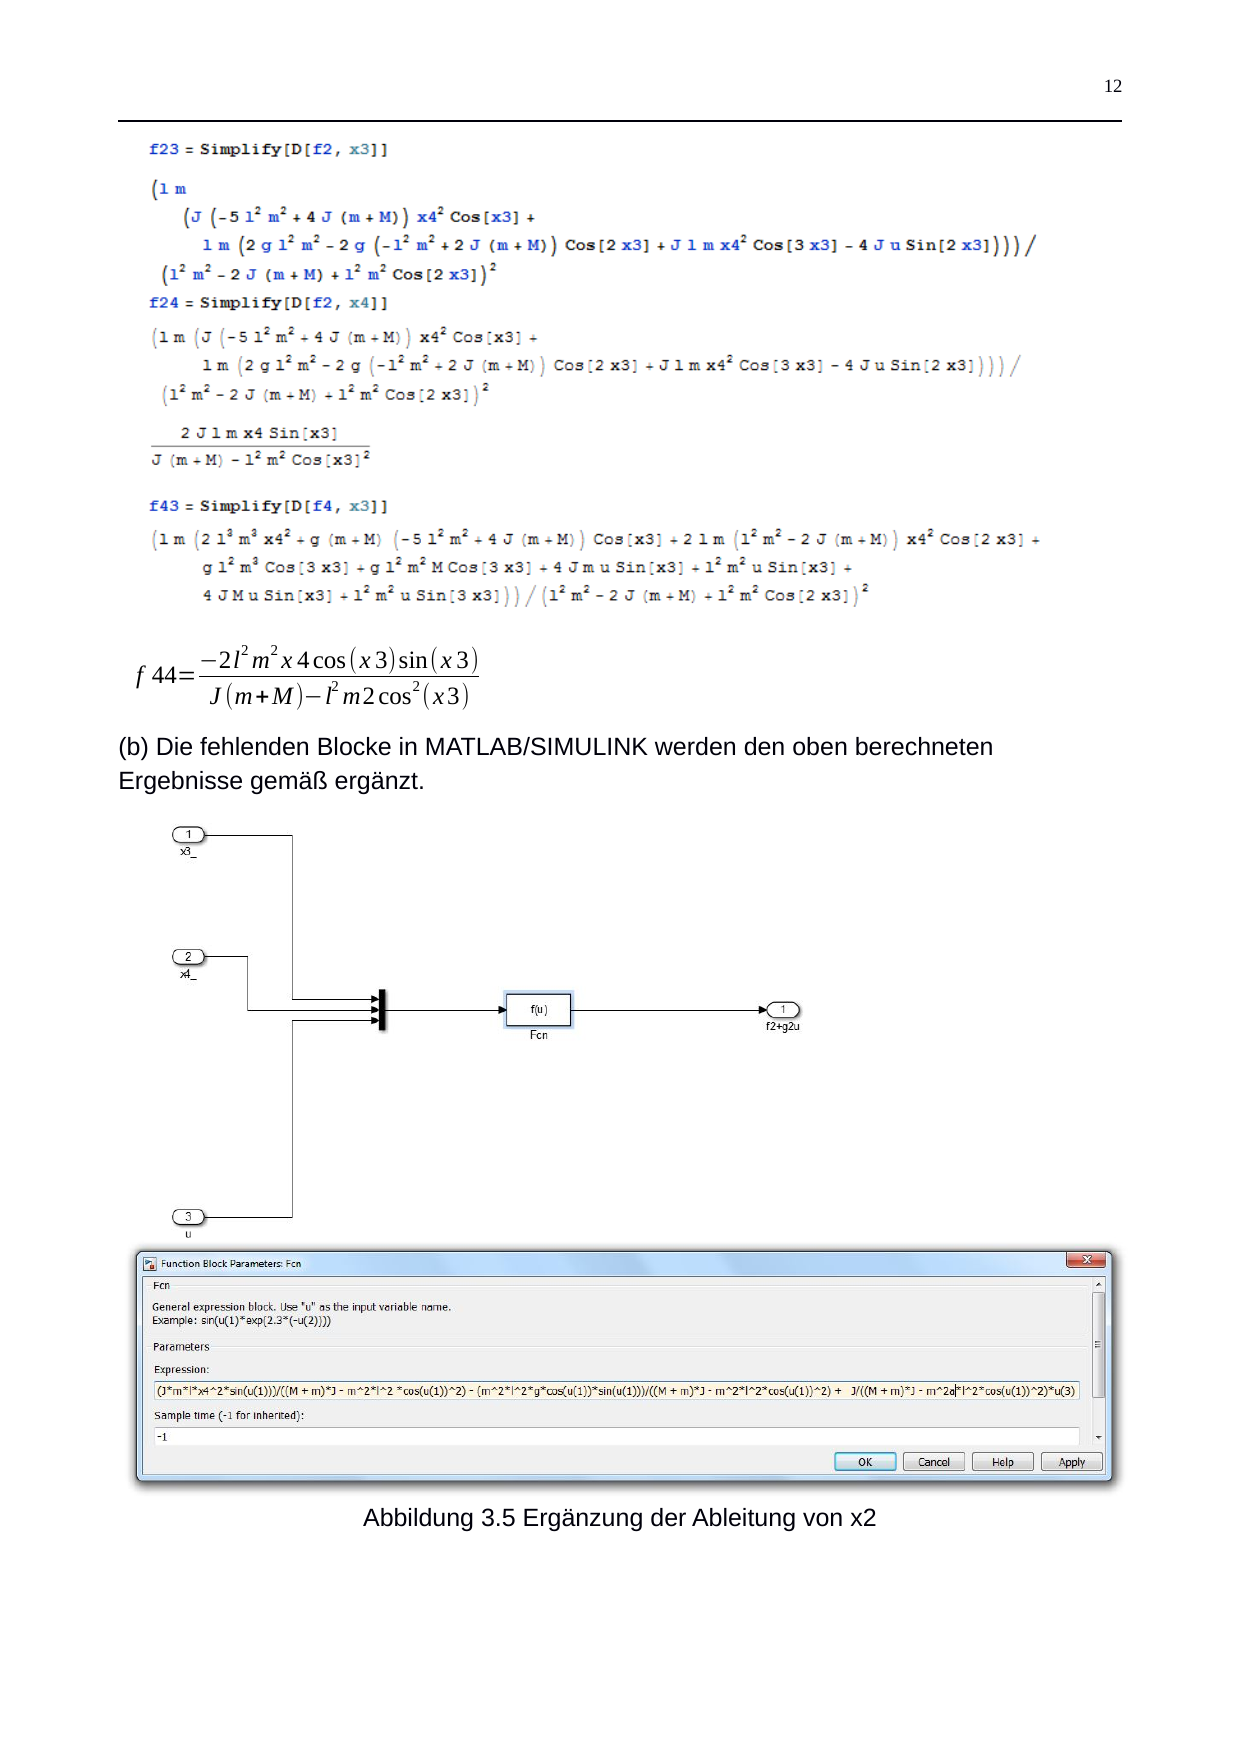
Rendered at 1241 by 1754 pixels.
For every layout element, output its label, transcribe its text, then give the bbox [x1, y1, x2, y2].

picture [123, 809, 1128, 1497]
picture [118, 122, 1064, 621]
text Abbildung 3.5 Ergänzung der Ableitung von x2 [118, 1497, 1122, 1531]
text (b) Die fehlenden Blocke in MATLAB/SIMULINK werden den oben berechneten Ergebnisse gemäß ergänzt. [118, 732, 1122, 795]
